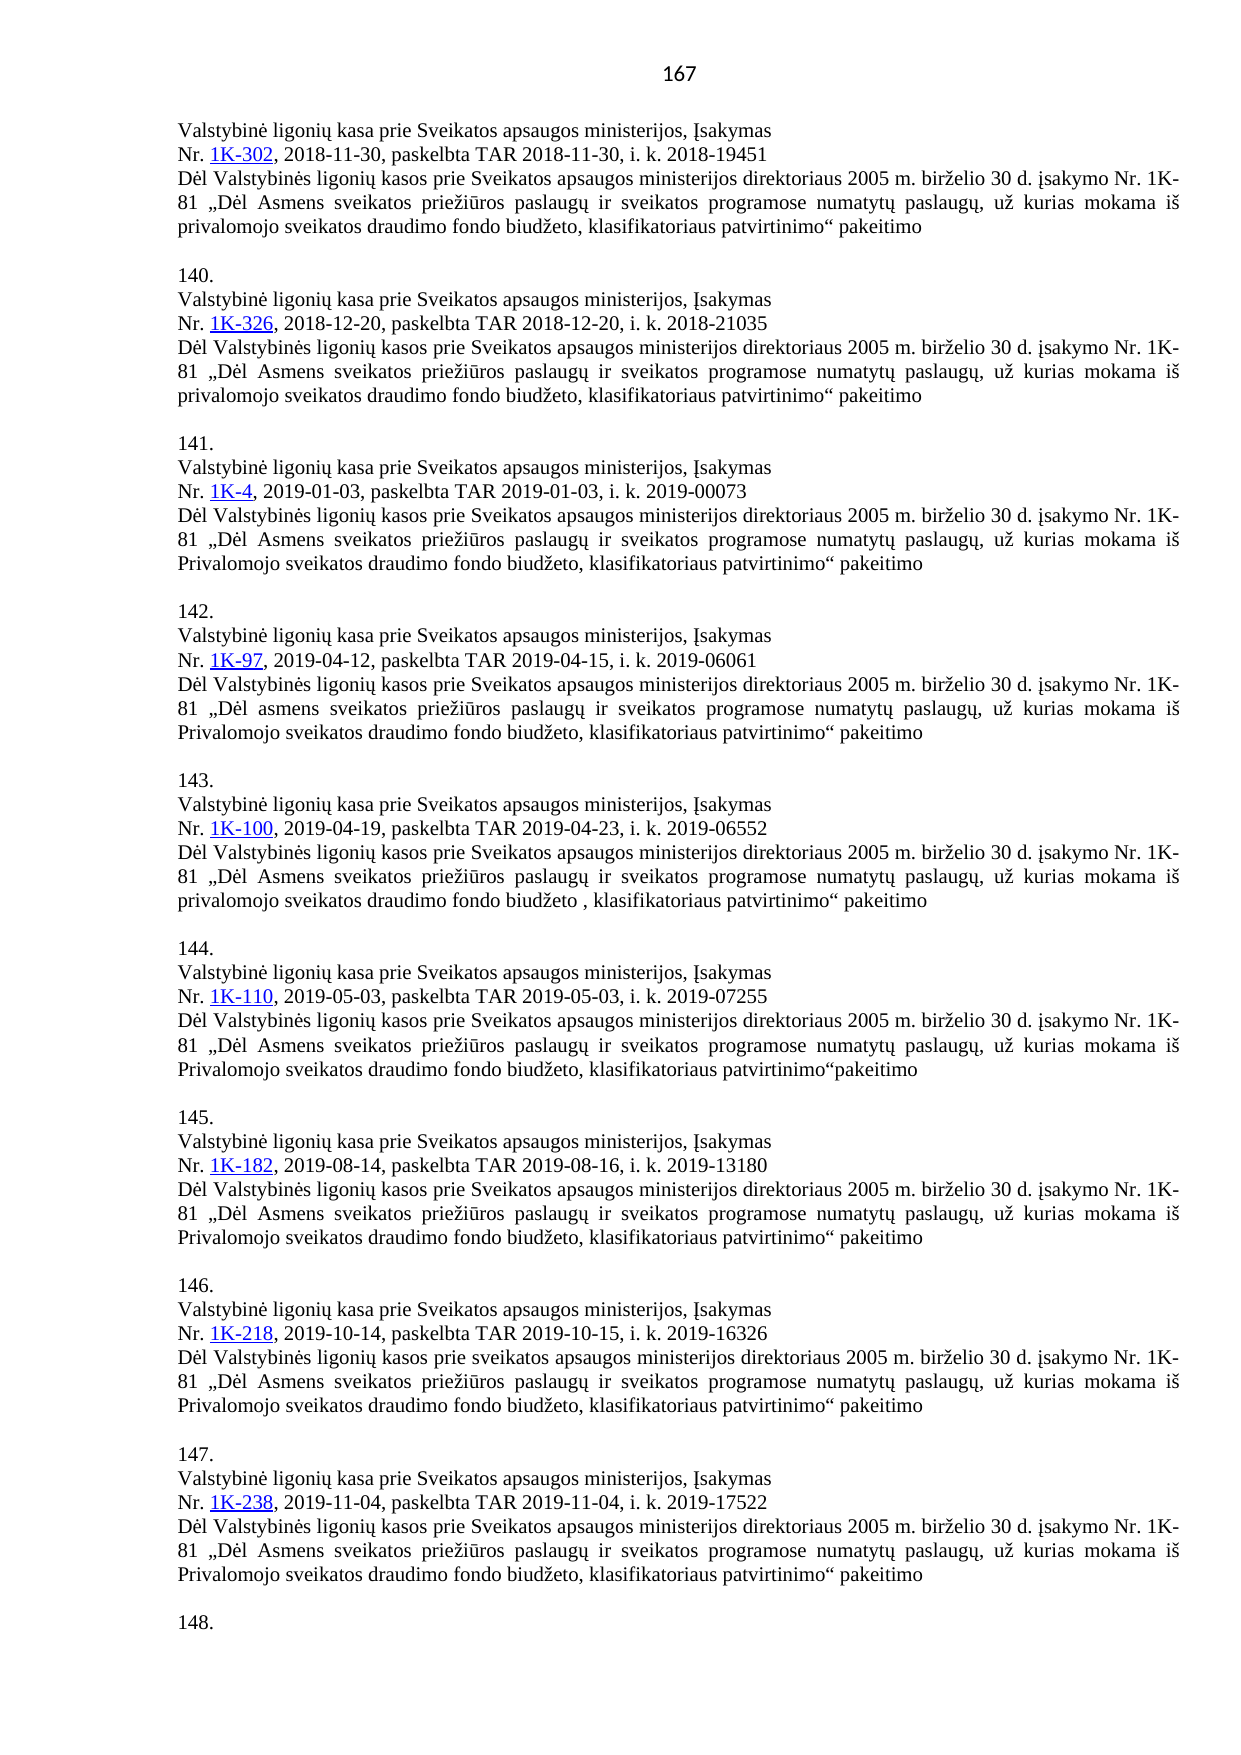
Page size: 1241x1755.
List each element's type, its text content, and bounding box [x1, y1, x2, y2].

text 146. [177, 1273, 1181, 1297]
text Valstybinė ligonių kasa prie Sveikatos apsaugos ministerijos, Įsakymas [177, 118, 1181, 142]
text Dėl Valstybinės ligonių kasos prie sveikatos apsaugos ministerijos direktoriaus 2005 m. birželio 30 d. įsakymo Nr. 1K-81 „Dėl Asmens sveikatos priežiūros paslaugų ir sveikatos programose numatytų paslaugų, už kurias mokama iš Privalomojo sveikatos draudimo fondo biudžeto, klasifikatoriaus patvirtinimo“ pakeitimo [177, 1345, 1181, 1417]
text Nr. 1K-110, 2019-05-03, paskelbta TAR 2019-05-03, i. k. 2019-07255 [177, 984, 1181, 1008]
text 143. [177, 768, 1181, 792]
text Valstybinė ligonių kasa prie Sveikatos apsaugos ministerijos, Įsakymas [177, 960, 1181, 984]
text Nr. 1K-326, 2018-12-20, paskelbta TAR 2018-12-20, i. k. 2018-21035 [177, 311, 1181, 335]
text Dėl Valstybinės ligonių kasos prie Sveikatos apsaugos ministerijos direktoriaus 2005 m. birželio 30 d. įsakymo Nr. 1K-81 „Dėl Asmens sveikatos priežiūros paslaugų ir sveikatos programose numatytų paslaugų, už kurias mokama iš privalomojo sveikatos draudimo fondo biudžeto, klasifikatoriaus patvirtinimo“ pakeitimo [177, 166, 1181, 238]
text Nr. 1K-182, 2019-08-14, paskelbta TAR 2019-08-16, i. k. 2019-13180 [177, 1153, 1181, 1177]
text Nr. 1K-302, 2018-11-30, paskelbta TAR 2018-11-30, i. k. 2018-19451 [177, 142, 1181, 166]
text 141. [177, 431, 1181, 455]
text Dėl Valstybinės ligonių kasos prie Sveikatos apsaugos ministerijos direktoriaus 2005 m. birželio 30 d. įsakymo Nr. 1K-81 „Dėl asmens sveikatos priežiūros paslaugų ir sveikatos programose numatytų paslaugų, už kurias mokama iš Privalomojo sveikatos draudimo fondo biudžeto, klasifikatoriaus patvirtinimo“ pakeitimo [177, 672, 1181, 744]
text Valstybinė ligonių kasa prie Sveikatos apsaugos ministerijos, Įsakymas [177, 792, 1181, 816]
text Nr. 1K-218, 2019-10-14, paskelbta TAR 2019-10-15, i. k. 2019-16326 [177, 1321, 1181, 1345]
text Nr. 1K-4, 2019-01-03, paskelbta TAR 2019-01-03, i. k. 2019-00073 [177, 479, 1181, 503]
text Dėl Valstybinės ligonių kasos prie Sveikatos apsaugos ministerijos direktoriaus 2005 m. birželio 30 d. įsakymo Nr. 1K-81 „Dėl Asmens sveikatos priežiūros paslaugų ir sveikatos programose numatytų paslaugų, už kurias mokama iš privalomojo sveikatos draudimo fondo biudžeto, klasifikatoriaus patvirtinimo“ pakeitimo [177, 335, 1181, 407]
text Nr. 1K-100, 2019-04-19, paskelbta TAR 2019-04-23, i. k. 2019-06552 [177, 816, 1181, 840]
text Valstybinė ligonių kasa prie Sveikatos apsaugos ministerijos, Įsakymas [177, 1466, 1181, 1490]
text Valstybinė ligonių kasa prie Sveikatos apsaugos ministerijos, Įsakymas [177, 1297, 1181, 1321]
text Nr. 1K-97, 2019-04-12, paskelbta TAR 2019-04-15, i. k. 2019-06061 [177, 647, 1181, 672]
text 140. [177, 262, 1181, 287]
text 142. [177, 599, 1181, 623]
text 144. [177, 936, 1181, 960]
text Valstybinė ligonių kasa prie Sveikatos apsaugos ministerijos, Įsakymas [177, 1129, 1181, 1153]
text Valstybinė ligonių kasa prie Sveikatos apsaugos ministerijos, Įsakymas [177, 455, 1181, 479]
text Dėl Valstybinės ligonių kasos prie Sveikatos apsaugos ministerijos direktoriaus 2005 m. birželio 30 d. įsakymo Nr. 1K-81 „Dėl Asmens sveikatos priežiūros paslaugų ir sveikatos programose numatytų paslaugų, už kurias mokama iš Privalomojo sveikatos draudimo fondo biudžeto, klasifikatoriaus patvirtinimo“ pakeitimo [177, 503, 1181, 575]
text Dėl Valstybinės ligonių kasos prie Sveikatos apsaugos ministerijos direktoriaus 2005 m. birželio 30 d. įsakymo Nr. 1K-81 „Dėl Asmens sveikatos priežiūros paslaugų ir sveikatos programose numatytų paslaugų, už kurias mokama iš Privalomojo sveikatos draudimo fondo biudžeto, klasifikatoriaus patvirtinimo“ pakeitimo [177, 1514, 1181, 1586]
text Valstybinė ligonių kasa prie Sveikatos apsaugos ministerijos, Įsakymas [177, 287, 1181, 311]
text Dėl Valstybinės ligonių kasos prie Sveikatos apsaugos ministerijos direktoriaus 2005 m. birželio 30 d. įsakymo Nr. 1K-81 „Dėl Asmens sveikatos priežiūros paslaugų ir sveikatos programose numatytų paslaugų, už kurias mokama iš Privalomojo sveikatos draudimo fondo biudžeto, klasifikatoriaus patvirtinimo“ pakeitimo [177, 1177, 1181, 1249]
text Dėl Valstybinės ligonių kasos prie Sveikatos apsaugos ministerijos direktoriaus 2005 m. birželio 30 d. įsakymo Nr. 1K-81 „Dėl Asmens sveikatos priežiūros paslaugų ir sveikatos programose numatytų paslaugų, už kurias mokama iš Privalomojo sveikatos draudimo fondo biudžeto, klasifikatoriaus patvirtinimo“pakeitimo [177, 1008, 1181, 1081]
text 147. [177, 1442, 1181, 1466]
text 148. [177, 1610, 1181, 1634]
text Dėl Valstybinės ligonių kasos prie Sveikatos apsaugos ministerijos direktoriaus 2005 m. birželio 30 d. įsakymo Nr. 1K-81 „Dėl Asmens sveikatos priežiūros paslaugų ir sveikatos programose numatytų paslaugų, už kurias mokama iš privalomojo sveikatos draudimo fondo biudžeto , klasifikatoriaus patvirtinimo“ pakeitimo [177, 840, 1181, 912]
text Nr. 1K-238, 2019-11-04, paskelbta TAR 2019-11-04, i. k. 2019-17522 [177, 1490, 1181, 1514]
text 145. [177, 1105, 1181, 1129]
text Valstybinė ligonių kasa prie Sveikatos apsaugos ministerijos, Įsakymas [177, 623, 1181, 647]
